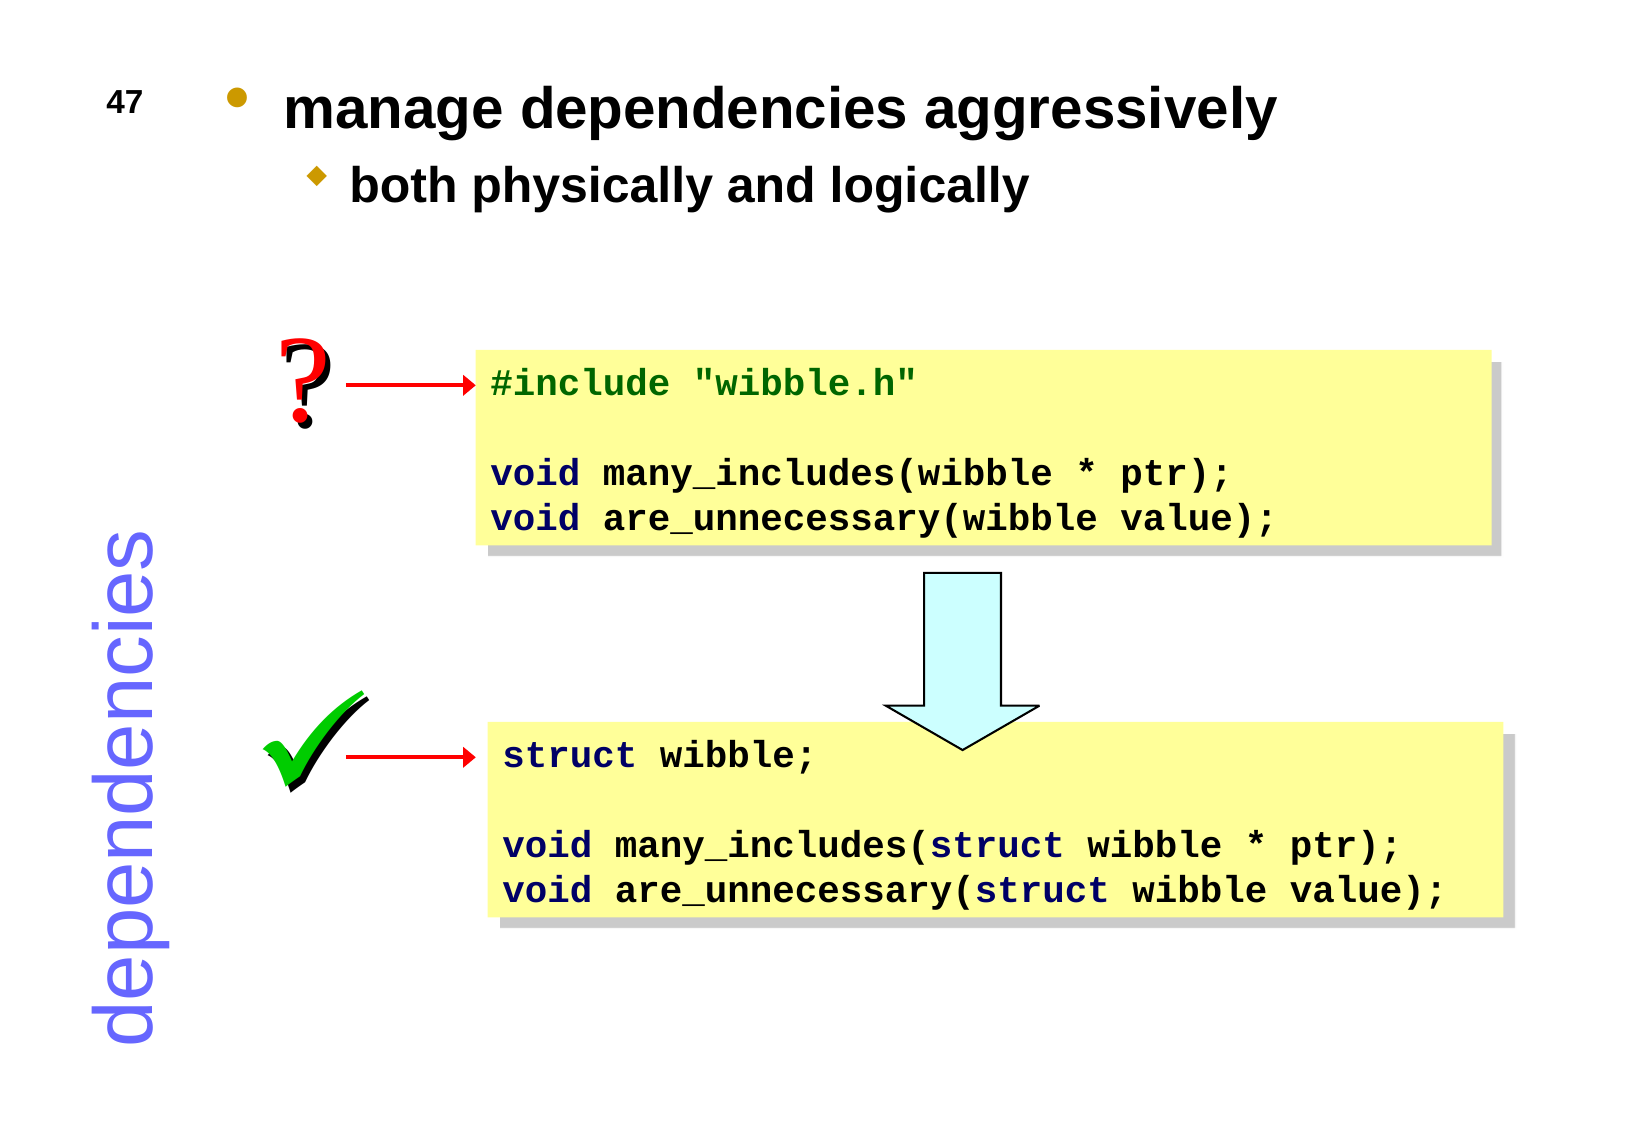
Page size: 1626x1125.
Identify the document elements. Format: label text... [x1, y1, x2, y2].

text_box  [236, 649, 426, 845]
list manage dependencies aggressively both physically and logically [212, 62, 1550, 1063]
text_box struct wibble; void many_includes(struct wibble * ptr); void are_unnecessary(struct wibble value); [487, 721, 1504, 918]
title dependencies [50, 187, 188, 1063]
text_box #include "wibble.h" void many_includes(wibble * ptr); void are_unnecessary(wibble value); [475, 349, 1492, 546]
text_box [885, 572, 1040, 751]
text_box ? [259, 289, 346, 455]
